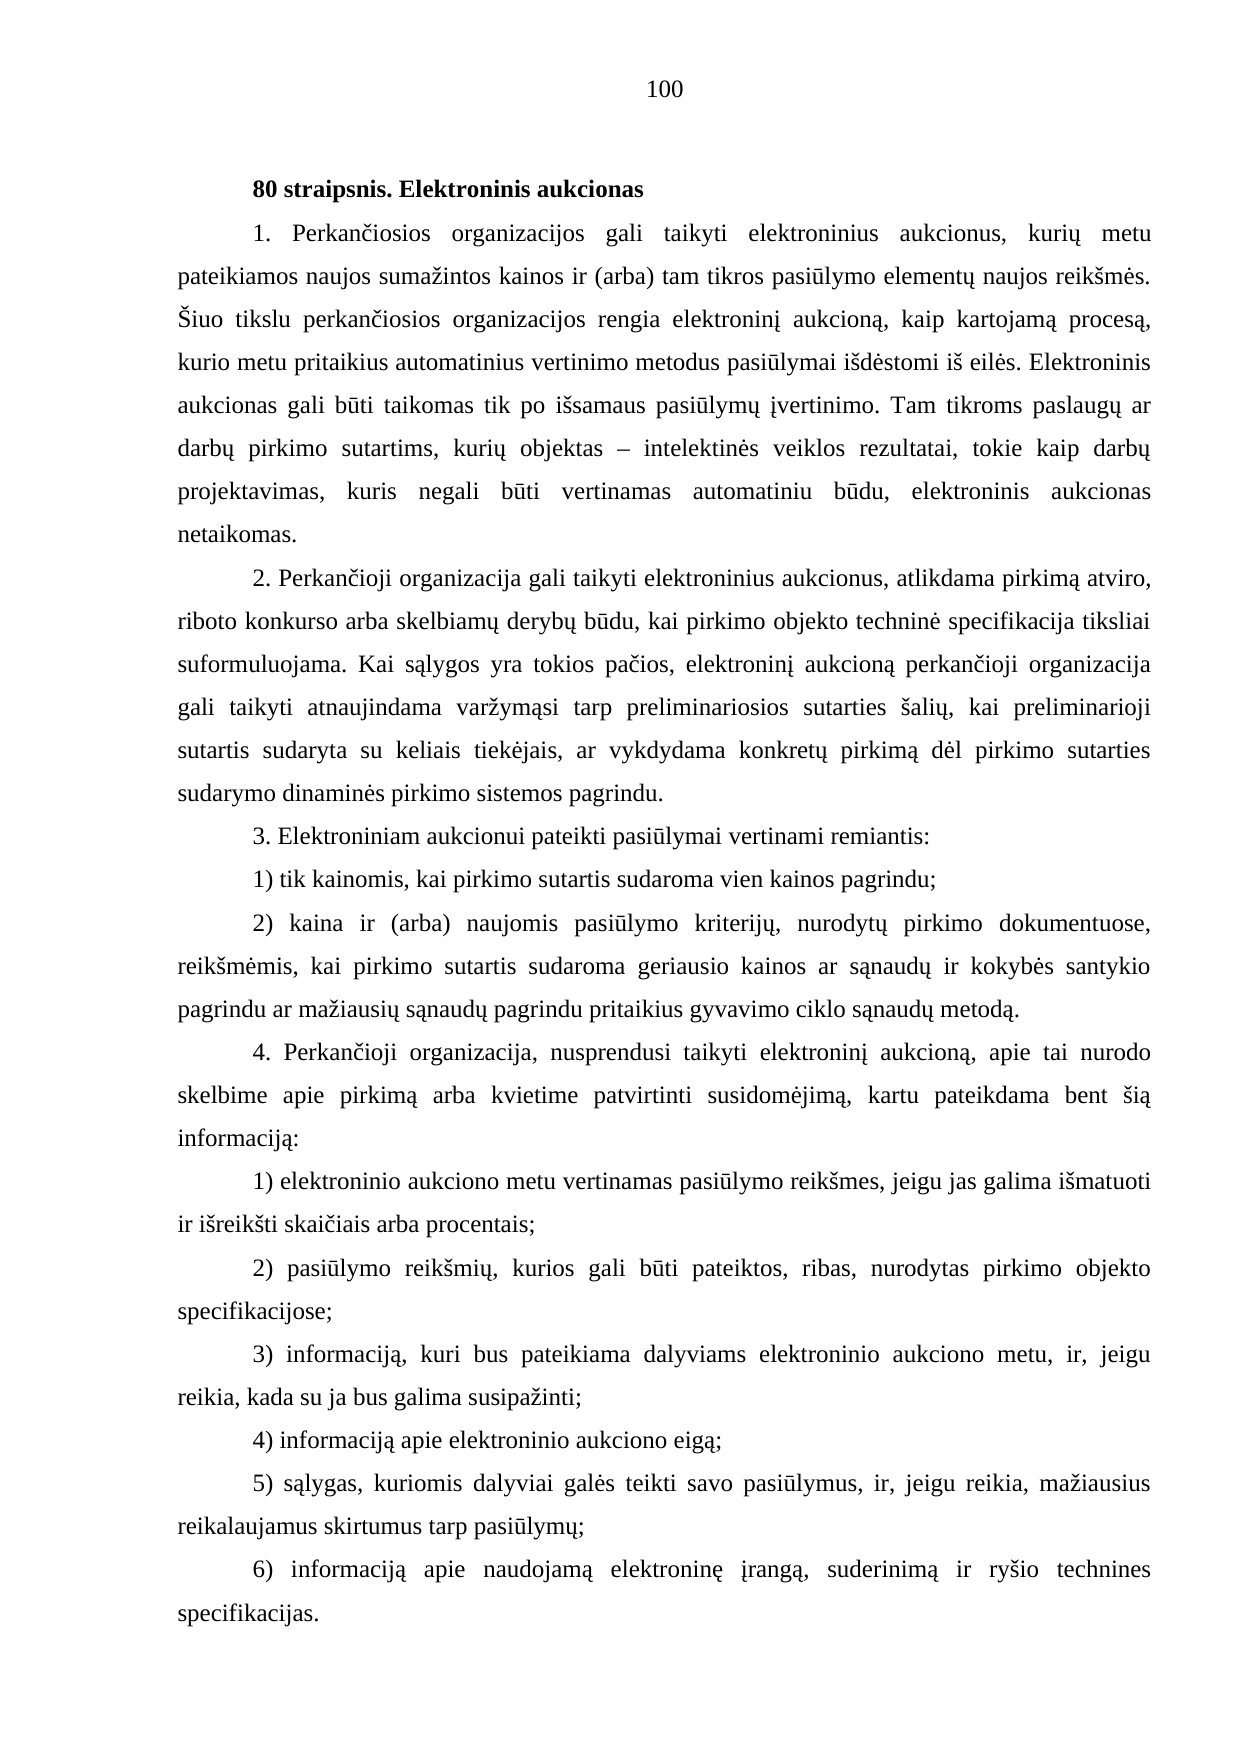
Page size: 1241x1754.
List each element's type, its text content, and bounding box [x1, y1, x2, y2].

text 4) informaciją apie elektroninio aukciono eigą; [177, 1425, 1152, 1454]
text 2. Perkančioji organizacija gali taikyti elektroninius aukcionus, atlikdama pirkimą atviro, riboto konkurso arba skelbiamų derybų būdu, kai pirkimo objekto techninė specifikacija tiksliai suformuluojama. Kai sąlygos yra tokios pačios, elektroninį aukcioną perkančioji organizacija gali taikyti atnaujindama varžymąsi tarp preliminariosios sutarties šalių, kai preliminarioji sutartis sudaryta su keliais tiekėjais, ar vykdydama konkretų pirkimą dėl pirkimo sutarties sudarymo dinaminės pirkimo sistemos pagrindu. [177, 563, 1152, 807]
text 1) elektroninio aukciono metu vertinamas pasiūlymo reikšmes, jeigu jas galima išmatuoti ir išreikšti skaičiais arba procentais; [177, 1166, 1152, 1238]
text 5) sąlygas, kuriomis dalyviai galės teikti savo pasiūlymus, ir, jeigu reikia, mažiausius reikalaujamus skirtumus tarp pasiūlymų; [177, 1468, 1152, 1540]
text 4. Perkančioji organizacija, nusprendusi taikyti elektroninį aukcioną, apie tai nurodo skelbime apie pirkimą arba kvietime patvirtinti susidomėjimą, kartu pateikdama bent šią informaciją: [177, 1037, 1152, 1152]
text 2) pasiūlymo reikšmių, kurios gali būti pateiktos, ribas, nurodytas pirkimo objekto specifikacijose; [177, 1253, 1152, 1324]
text 6) informaciją apie naudojamą elektroninę įrangą, suderinimą ir ryšio technines specifikacijas. [177, 1554, 1152, 1626]
text 1. Perkančiosios organizacijos gali taikyti elektroninius aukcionus, kurių metu pateikiamos naujos sumažintos kainos ir (arba) tam tikros pasiūlymo elementų naujos reikšmės. Šiuo tikslu perkančiosios organizacijos rengia elektroninį aukcioną, kaip kartojamą procesą, kurio metu pritaikius automatinius vertinimo metodus pasiūlymai išdėstomi iš eilės. Elektroninis aukcionas gali būti taikomas tik po išsamaus pasiūlymų įvertinimo. Tam tikroms paslaugų ar darbų pirkimo sutartims, kurių objektas – intelektinės veiklos rezultatai, tokie kaip darbų projektavimas, kuris negali būti vertinamas automatiniu būdu, elektroninis aukcionas netaikomas. [177, 218, 1152, 548]
text 80 straipsnis. Elektroninis aukcionas [177, 174, 1152, 203]
text 3) informaciją, kuri bus pateikiama dalyviams elektroninio aukciono metu, ir, jeigu reikia, kada su ja bus galima susipažinti; [177, 1339, 1152, 1411]
text 2) kaina ir (arba) naujomis pasiūlymo kriterijų, nurodytų pirkimo dokumentuose, reikšmėmis, kai pirkimo sutartis sudaroma geriausio kainos ar sąnaudų ir kokybės santykio pagrindu ar mažiausių sąnaudų pagrindu pritaikius gyvavimo ciklo sąnaudų metodą. [177, 908, 1152, 1023]
text 3. Elektroniniam aukcionui pateikti pasiūlymai vertinami remiantis: [177, 821, 1152, 850]
text 1) tik kainomis, kai pirkimo sutartis sudaroma vien kainos pagrindu; [177, 864, 1152, 893]
